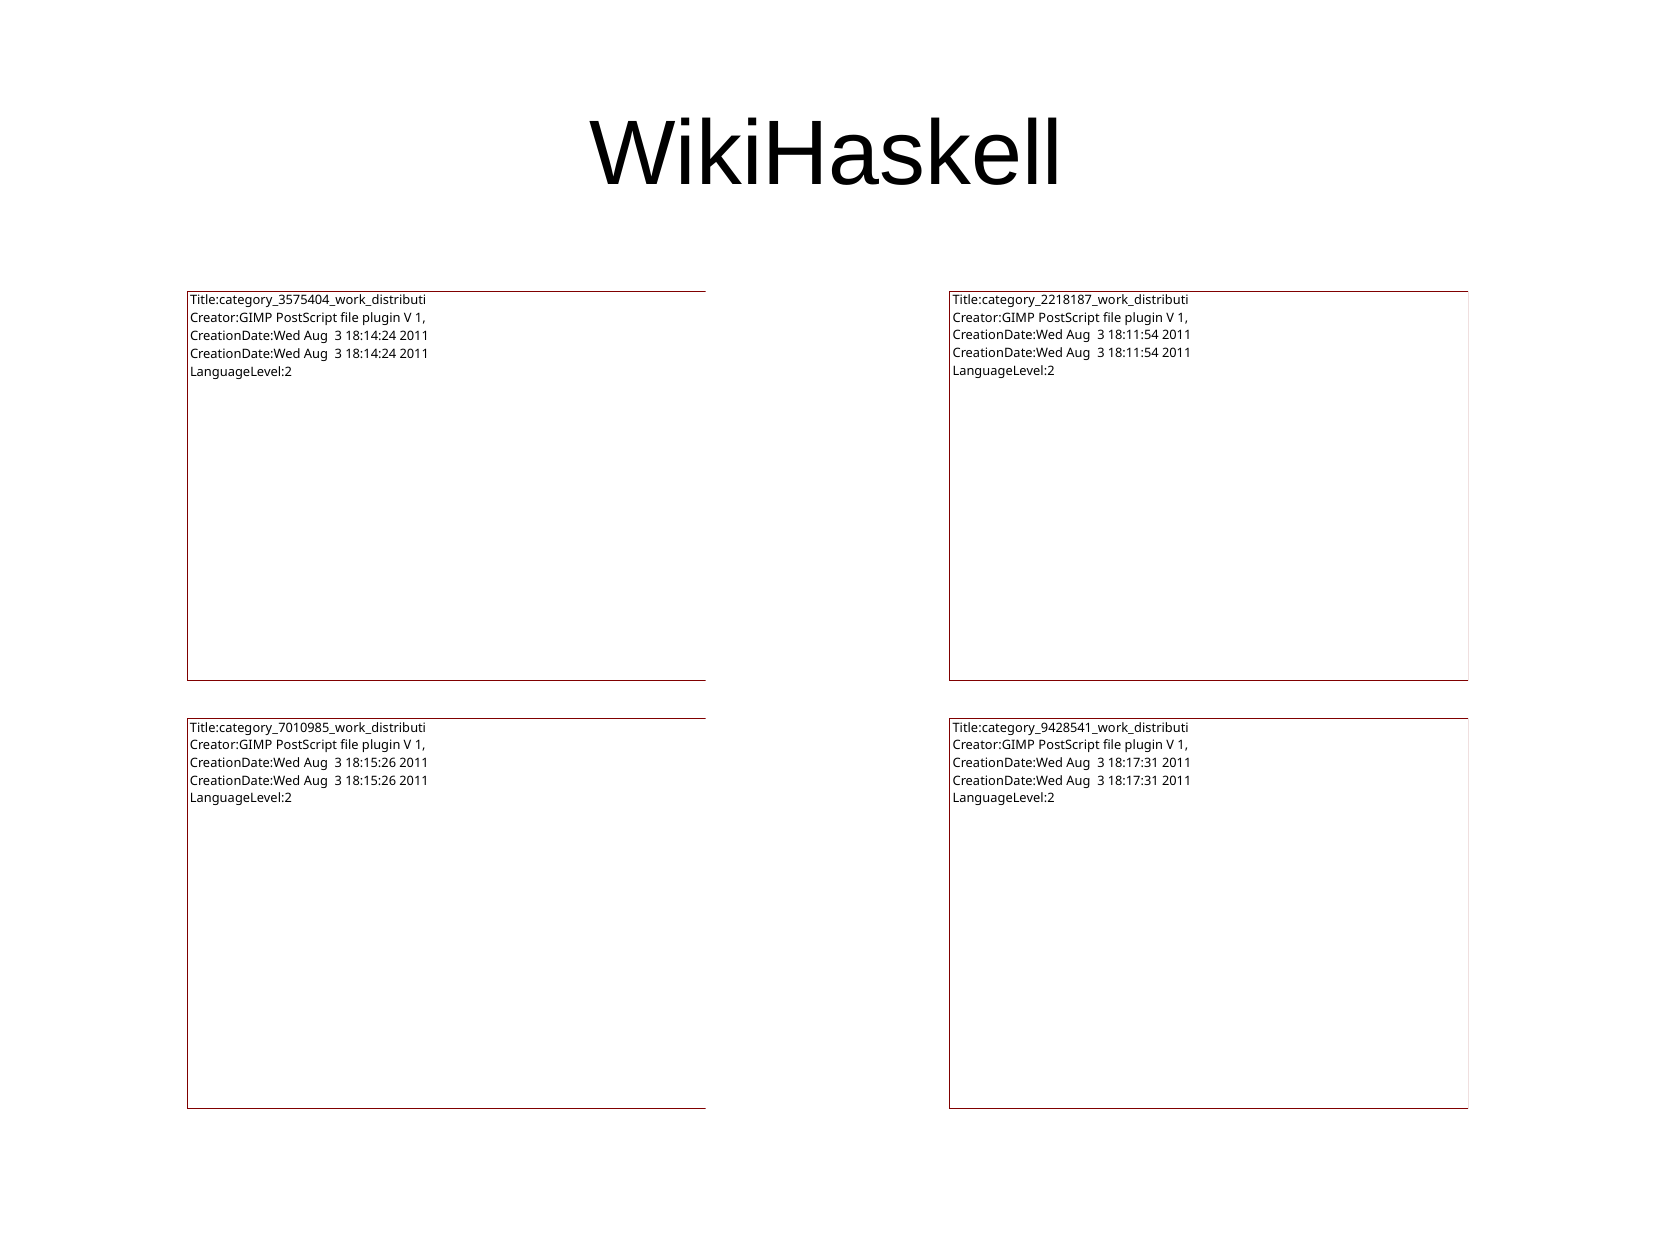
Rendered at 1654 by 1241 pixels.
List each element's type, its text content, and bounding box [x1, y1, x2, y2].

title WikiHaskell [82, 49, 1571, 257]
picture [948, 717, 1469, 1109]
picture [185, 290, 706, 681]
picture [185, 717, 706, 1109]
picture [948, 290, 1469, 681]
